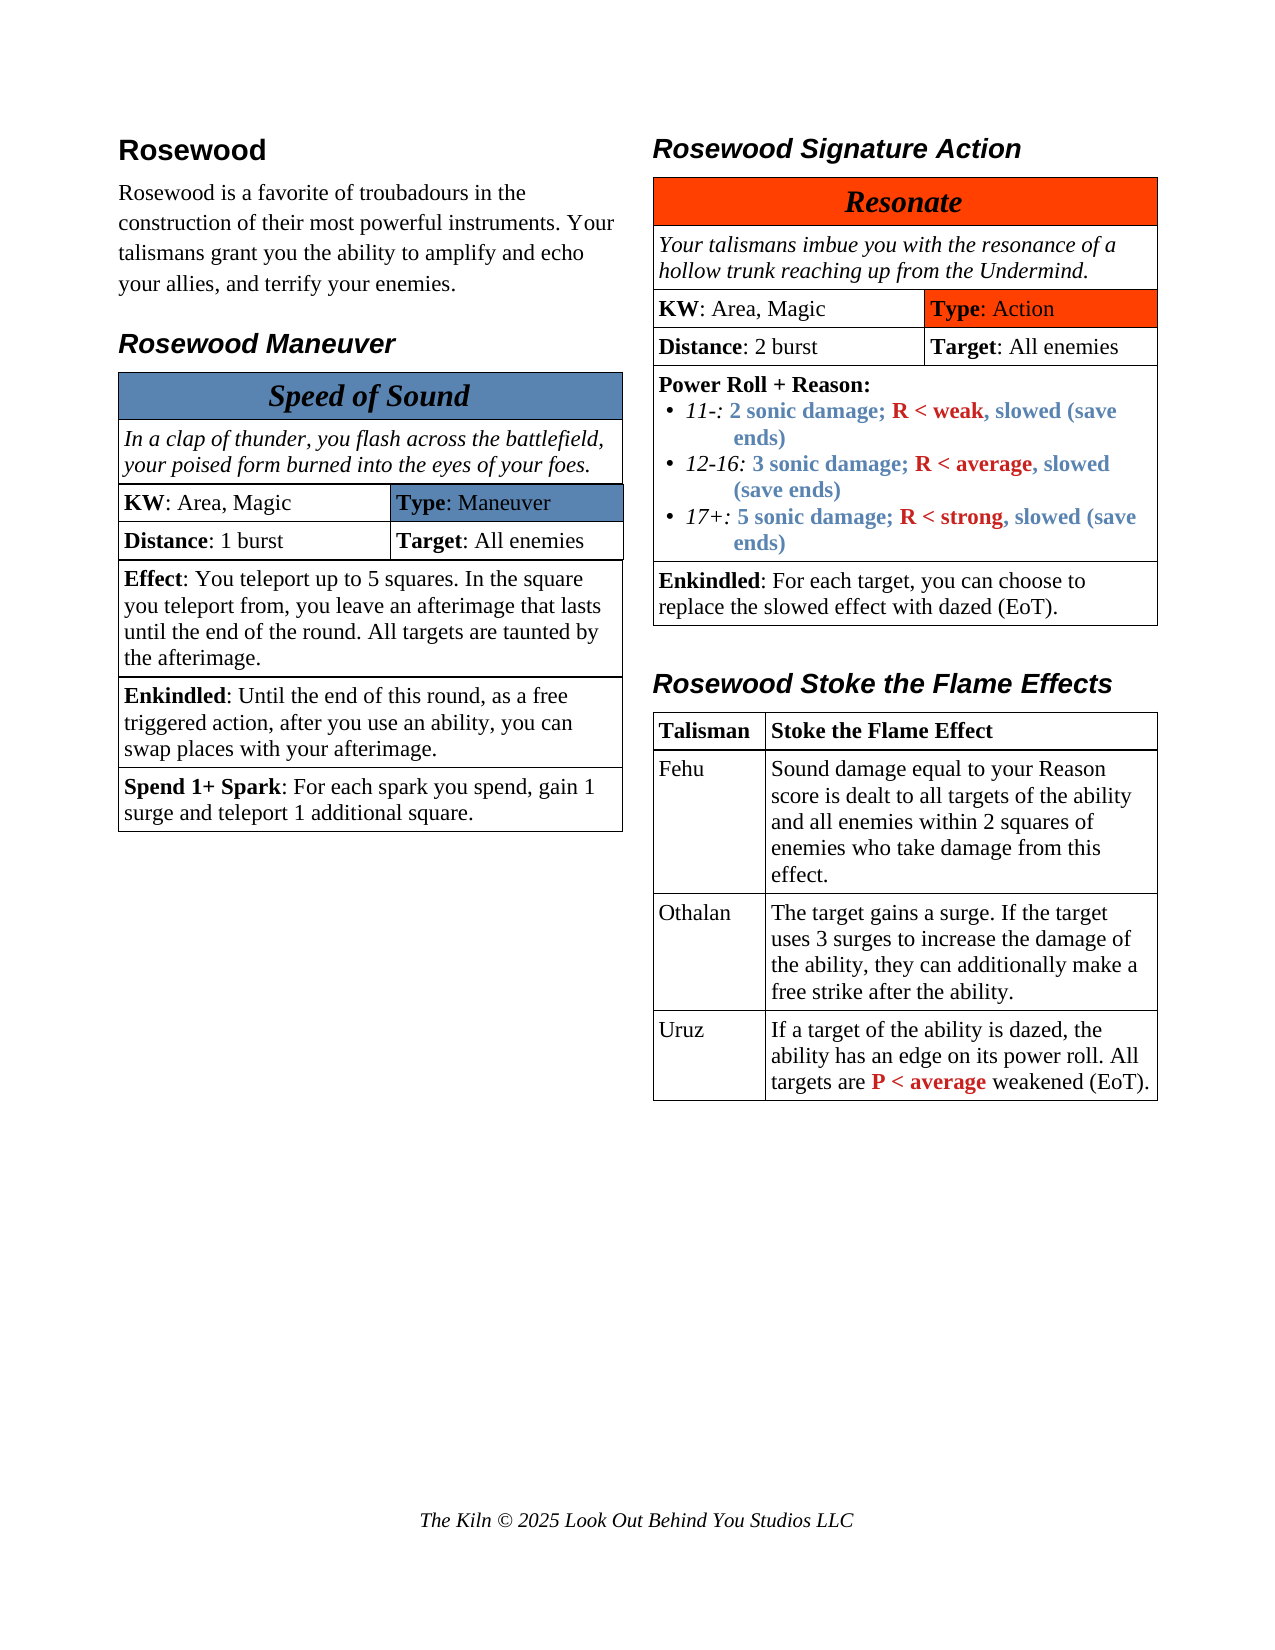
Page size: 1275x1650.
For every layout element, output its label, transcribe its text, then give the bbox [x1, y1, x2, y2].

table_header Stoke the Flame Effect [766, 713, 1157, 749]
subtitle Rosewood Signature Action [652, 133, 1157, 164]
table_cell Sound damage equal to your Reason score is dealt to all targets of the ability and all enemies within 2 squares of enemies who take damage from this effect. [766, 751, 1157, 893]
table_header Talisman [654, 713, 765, 749]
table_header Type: Action [925, 290, 1157, 327]
table_header Resonate [654, 178, 1157, 225]
table_cell Your talismans imbue you with the resonance of a hollow trunk reaching up from the Undermind. [654, 226, 1157, 289]
table_cell Target: All enemies [925, 328, 1157, 365]
table_cell If a target of the ability is dazed, the ability has an edge on its power roll. All targets are P < average weakened (EoT). [766, 1011, 1157, 1100]
subtitle Rosewood [118, 133, 622, 166]
table_header Effect: You teleport up to 5 squares. In the square you teleport from, you leave an afterimage that lasts until the end of the round. All targets are taunted by the afterimage. [119, 561, 622, 676]
subtitle Rosewood Maneuver [118, 327, 622, 359]
table_cell Spend 1+ Spark: For each spark you spend, gain 1 surge and teleport 1 additional square. [119, 768, 622, 831]
text Rosewood is a favorite of troubadours in the construction of their most powerful instruments. Your talismans grant you the ability to amplify and echo your allies, and terrify your enemies. [118, 179, 622, 296]
table_header Power Roll + Reason: 11-: 2 sonic damage; R < weak, slowed (save ends) 12-16: 3 sonic damage; R < average, slowed (save ends) 17+: 5 sonic damage; R < strong, slowed (save ends) [654, 366, 1157, 561]
table_cell Enkindled: Until the end of this round, as a free triggered action, after you use an ability, you can swap places with your afterimage. [119, 678, 622, 767]
table_cell Othalan [654, 894, 765, 1010]
table_header KW: Area, Magic [119, 485, 390, 521]
table_cell Distance: 1 burst [119, 522, 390, 559]
table_header Type: Maneuver [391, 485, 623, 521]
table_cell Distance: 2 burst [654, 328, 924, 365]
table_cell Target: All enemies [391, 522, 623, 559]
table_cell The target gains a surge. If the target uses 3 surges to increase the damage of the ability, they can additionally make a free strike after the ability. [766, 894, 1157, 1010]
table_cell Uruz [654, 1011, 765, 1100]
table_cell Fehu [654, 751, 765, 893]
table_cell Enkindled: For each target, you can choose to replace the slowed effect with dazed (EoT). [654, 562, 1157, 625]
table_header Speed of Sound [119, 373, 622, 419]
table_cell In a clap of thunder, you flash across the battlefield, your poised form burned into the eyes of your foes. [119, 420, 622, 483]
table_header KW: Area, Magic [654, 290, 924, 327]
subtitle Rosewood Stoke the Flame Effects [652, 667, 1157, 699]
